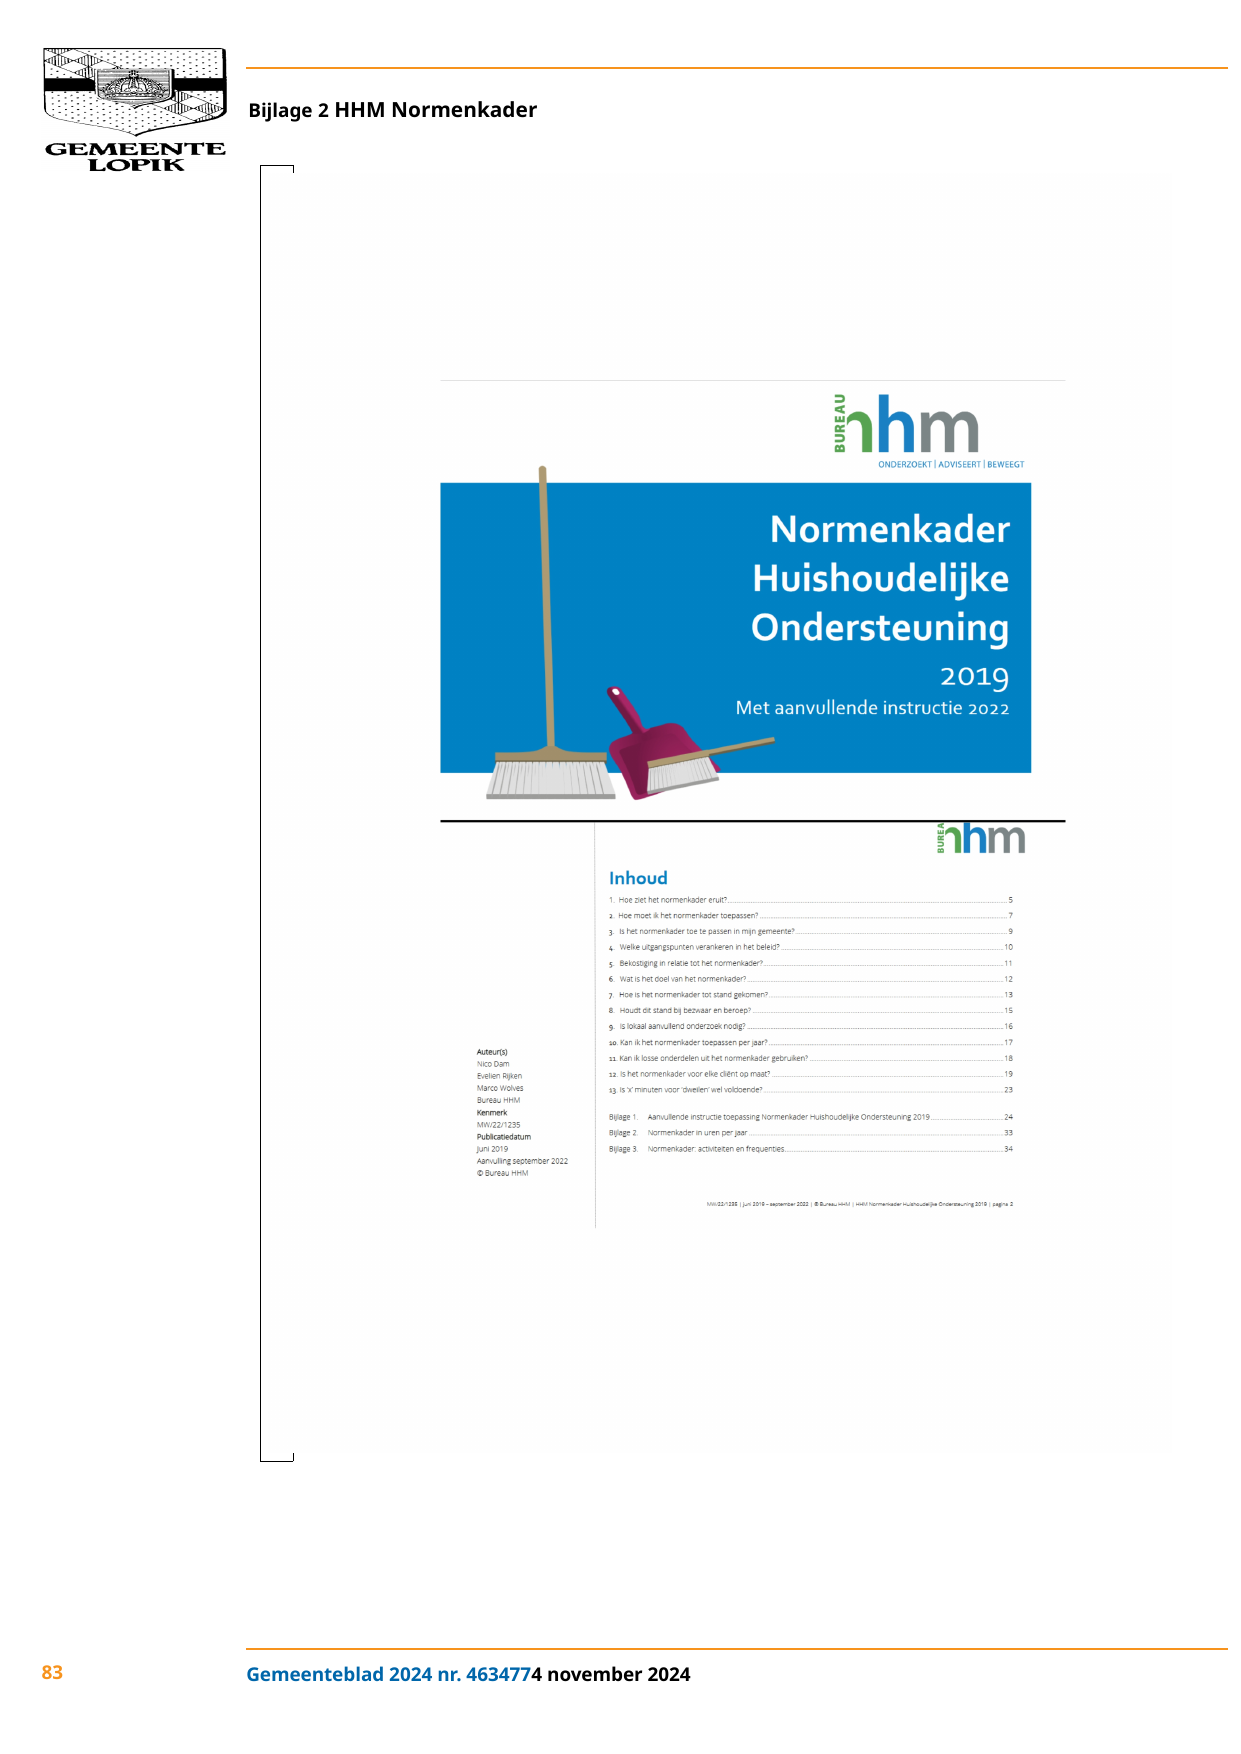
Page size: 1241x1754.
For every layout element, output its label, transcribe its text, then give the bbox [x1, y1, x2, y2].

text Bijlage 2 HHM Normenkader [248, 95, 1152, 123]
picture [41, 47, 231, 172]
picture [268, 173, 1173, 1453]
